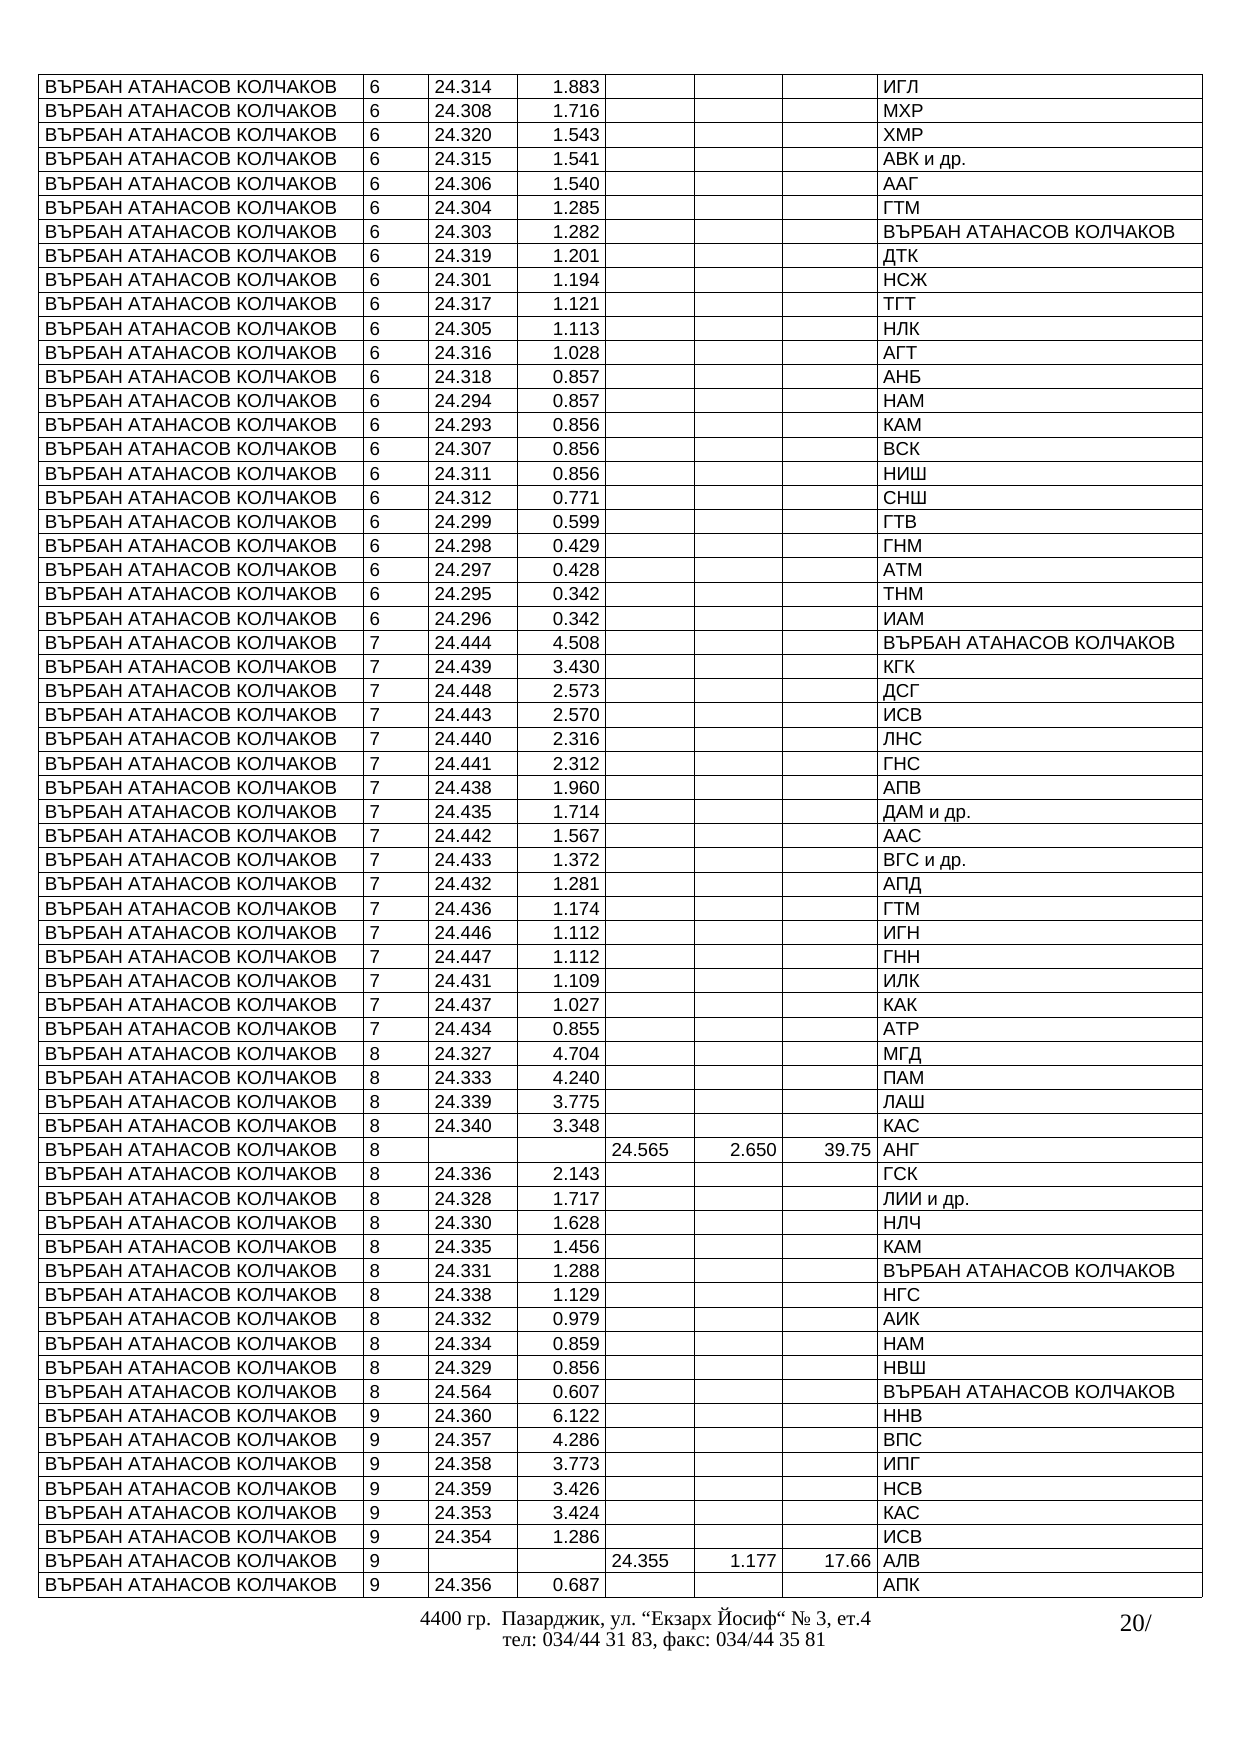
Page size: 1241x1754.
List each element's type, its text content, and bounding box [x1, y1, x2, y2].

table_cell ВЪРБАН АТАНАСОВ КОЛЧАКОВ [39, 1404, 363, 1427]
table_cell ВЪРБАН АТАНАСОВ КОЛЧАКОВ [39, 921, 363, 944]
table_cell ВЪРБАН АТАНАСОВ КОЛЧАКОВ [39, 728, 363, 751]
table_cell 1.567 [518, 824, 605, 847]
table_cell 8 [364, 1308, 428, 1331]
table_cell 1.201 [518, 244, 605, 267]
table_cell КАС [878, 1114, 1202, 1137]
table_cell 8 [364, 1356, 428, 1379]
table_cell 1.282 [518, 220, 605, 243]
table_cell КГК [878, 655, 1202, 678]
table_cell ГТВ [878, 510, 1202, 533]
table_cell [606, 99, 694, 122]
table_cell [783, 172, 877, 195]
table_cell [695, 413, 782, 436]
table_cell [695, 99, 782, 122]
table_cell [518, 1138, 605, 1161]
table_cell 1.177 [695, 1549, 782, 1572]
table_cell ВЪРБАН АТАНАСОВ КОЛЧАКОВ [39, 583, 363, 606]
table_cell ДСГ [878, 679, 1202, 702]
table_cell [783, 1380, 877, 1403]
table_cell [783, 583, 877, 606]
table_cell [695, 389, 782, 412]
table_cell [783, 438, 877, 461]
table_cell [695, 1187, 782, 1210]
table_cell ВЪРБАН АТАНАСОВ КОЛЧАКОВ [39, 75, 363, 98]
table_cell ИЛК [878, 969, 1202, 992]
table_cell 24.311 [429, 462, 517, 485]
table_cell ИСВ [878, 703, 1202, 726]
table_cell 24.319 [429, 244, 517, 267]
table_cell [606, 1114, 694, 1137]
table_cell АВК и др. [878, 148, 1202, 171]
table_cell 17.66 [783, 1549, 877, 1572]
table_cell 24.448 [429, 679, 517, 702]
table_cell [783, 534, 877, 557]
table_cell [695, 244, 782, 267]
table_cell [429, 1138, 517, 1161]
table_cell 1.288 [518, 1259, 605, 1282]
table_cell 24.301 [429, 268, 517, 291]
table_cell [606, 1332, 694, 1355]
table_cell 24.442 [429, 824, 517, 847]
table_cell ВЪРБАН АТАНАСОВ КОЛЧАКОВ [39, 1308, 363, 1331]
table_cell [783, 1573, 877, 1596]
table_cell ВЪРБАН АТАНАСОВ КОЛЧАКОВ [39, 776, 363, 799]
table_cell [695, 1453, 782, 1476]
table_cell [606, 607, 694, 630]
table_cell 1.883 [518, 75, 605, 98]
table_cell 24.441 [429, 752, 517, 775]
table_cell 8 [364, 1211, 428, 1234]
table_cell 0.687 [518, 1573, 605, 1596]
table_cell ЛИИ и др. [878, 1187, 1202, 1210]
table_cell 1.109 [518, 969, 605, 992]
table_cell 7 [364, 873, 428, 896]
table_cell [695, 462, 782, 485]
table_cell [606, 1235, 694, 1258]
table_cell [783, 99, 877, 122]
table_cell КАМ [878, 413, 1202, 436]
table_cell 0.342 [518, 607, 605, 630]
table_cell ВЪРБАН АТАНАСОВ КОЛЧАКОВ [39, 824, 363, 847]
table_cell [606, 268, 694, 291]
table_cell ВЪРБАН АТАНАСОВ КОЛЧАКОВ [39, 196, 363, 219]
table_cell [783, 993, 877, 1016]
table_cell [783, 341, 877, 364]
table_cell [606, 365, 694, 388]
table_cell [695, 1211, 782, 1234]
table_cell АПК [878, 1573, 1202, 1596]
table_cell [606, 341, 694, 364]
table_cell ВЪРБАН АТАНАСОВ КОЛЧАКОВ [39, 268, 363, 291]
table_cell 0.856 [518, 1356, 605, 1379]
table_cell 24.318 [429, 365, 517, 388]
table_cell [783, 1308, 877, 1331]
table_cell [606, 196, 694, 219]
table_cell 8 [364, 1380, 428, 1403]
table_cell [783, 413, 877, 436]
table_cell 24.315 [429, 148, 517, 171]
table_cell ААС [878, 824, 1202, 847]
table_cell [783, 1187, 877, 1210]
table_cell [695, 510, 782, 533]
table_cell ВЪРБАН АТАНАСОВ КОЛЧАКОВ [39, 1211, 363, 1234]
table_cell 8 [364, 1138, 428, 1161]
table_cell 3.773 [518, 1453, 605, 1476]
table_cell 1.456 [518, 1235, 605, 1258]
table_cell 24.327 [429, 1042, 517, 1065]
table_cell ВЪРБАН АТАНАСОВ КОЛЧАКОВ [39, 558, 363, 581]
table_cell 6 [364, 462, 428, 485]
table_cell ВЪРБАН АТАНАСОВ КОЛЧАКОВ [39, 631, 363, 654]
table_cell 6 [364, 607, 428, 630]
table_cell [783, 873, 877, 896]
table_cell МГД [878, 1042, 1202, 1065]
table_cell [783, 268, 877, 291]
table_cell [695, 438, 782, 461]
table_cell 8 [364, 1235, 428, 1258]
table_cell 6 [364, 293, 428, 316]
table_cell [695, 945, 782, 968]
table_cell [606, 1163, 694, 1186]
table_cell [783, 1259, 877, 1282]
table_cell 24.308 [429, 99, 517, 122]
table_cell 24.312 [429, 486, 517, 509]
table_cell [606, 873, 694, 896]
table_cell ВПС [878, 1428, 1202, 1451]
table_cell ВЪРБАН АТАНАСОВ КОЛЧАКОВ [39, 510, 363, 533]
table_cell 24.293 [429, 413, 517, 436]
table_cell [606, 1404, 694, 1427]
table_cell [606, 534, 694, 557]
table_cell [783, 1018, 877, 1041]
table_cell 3.430 [518, 655, 605, 678]
table_cell 9 [364, 1573, 428, 1596]
table_cell [606, 1525, 694, 1548]
table_cell 6 [364, 99, 428, 122]
table_cell ВЪРБАН АТАНАСОВ КОЛЧАКОВ [39, 365, 363, 388]
table_cell 24.354 [429, 1525, 517, 1548]
table_cell ВЪРБАН АТАНАСОВ КОЛЧАКОВ [39, 655, 363, 678]
table_cell [783, 1090, 877, 1113]
table_cell 1.028 [518, 341, 605, 364]
table_cell ВЪРБАН АТАНАСОВ КОЛЧАКОВ [39, 293, 363, 316]
table_cell 24.297 [429, 558, 517, 581]
table_cell ДТК [878, 244, 1202, 267]
table_cell [783, 1114, 877, 1137]
table_cell [695, 848, 782, 871]
table_cell [783, 655, 877, 678]
table_cell ВЪРБАН АТАНАСОВ КОЛЧАКОВ [878, 1259, 1202, 1282]
table_cell [606, 824, 694, 847]
table_cell [606, 583, 694, 606]
table_cell ВЪРБАН АТАНАСОВ КОЛЧАКОВ [878, 631, 1202, 654]
table_cell 0.856 [518, 413, 605, 436]
table_cell ВЪРБАН АТАНАСОВ КОЛЧАКОВ [39, 1235, 363, 1258]
table_cell 24.446 [429, 921, 517, 944]
table_cell [695, 800, 782, 823]
table_cell 24.295 [429, 583, 517, 606]
table_cell 24.305 [429, 317, 517, 340]
table_cell 2.573 [518, 679, 605, 702]
table_cell [606, 317, 694, 340]
table_cell 6 [364, 75, 428, 98]
table_cell [606, 1380, 694, 1403]
table_cell 2.570 [518, 703, 605, 726]
table_cell 0.599 [518, 510, 605, 533]
table_cell [695, 1356, 782, 1379]
table_cell ВЪРБАН АТАНАСОВ КОЛЧАКОВ [39, 99, 363, 122]
table_cell МХР [878, 99, 1202, 122]
table_cell [606, 1211, 694, 1234]
table_cell 8 [364, 1090, 428, 1113]
table_cell ГТМ [878, 196, 1202, 219]
table_cell 24.447 [429, 945, 517, 968]
table_cell СНШ [878, 486, 1202, 509]
table_cell [606, 148, 694, 171]
table_cell ВЪРБАН АТАНАСОВ КОЛЧАКОВ [39, 1018, 363, 1041]
table_cell ВЪРБАН АТАНАСОВ КОЛЧАКОВ [39, 873, 363, 896]
table_cell [606, 1066, 694, 1089]
table_cell [783, 1042, 877, 1065]
table_cell ВЪРБАН АТАНАСОВ КОЛЧАКОВ [39, 1283, 363, 1306]
table_cell 0.607 [518, 1380, 605, 1403]
table_cell 8 [364, 1187, 428, 1210]
table_cell 6 [364, 123, 428, 146]
table_cell АПД [878, 873, 1202, 896]
table_cell ВЪРБАН АТАНАСОВ КОЛЧАКОВ [39, 244, 363, 267]
table_cell 24.438 [429, 776, 517, 799]
table_cell ВЪРБАН АТАНАСОВ КОЛЧАКОВ [39, 1259, 363, 1282]
table_cell НВШ [878, 1356, 1202, 1379]
table_cell [606, 1428, 694, 1451]
table_cell [606, 921, 694, 944]
table_cell 1.540 [518, 172, 605, 195]
table_cell [783, 800, 877, 823]
table_cell 24.303 [429, 220, 517, 243]
table_cell 1.285 [518, 196, 605, 219]
table_cell ВЪРБАН АТАНАСОВ КОЛЧАКОВ [39, 534, 363, 557]
table_cell 0.857 [518, 365, 605, 388]
table_cell [695, 1114, 782, 1137]
table_cell 24.357 [429, 1428, 517, 1451]
table_cell [695, 969, 782, 992]
table_cell ГТМ [878, 897, 1202, 920]
table_cell 6 [364, 196, 428, 219]
table_cell [695, 921, 782, 944]
table_cell 24.437 [429, 993, 517, 1016]
table_cell 24.333 [429, 1066, 517, 1089]
table_cell [606, 1259, 694, 1282]
table_cell [606, 1018, 694, 1041]
table_cell [695, 1501, 782, 1524]
table_cell 8 [364, 1042, 428, 1065]
table_cell [606, 1042, 694, 1065]
table_cell 4.286 [518, 1428, 605, 1451]
table_cell 24.356 [429, 1573, 517, 1596]
table_cell 24.360 [429, 1404, 517, 1427]
table_cell [695, 341, 782, 364]
table_cell 8 [364, 1163, 428, 1186]
table_cell [695, 703, 782, 726]
table_cell 0.856 [518, 438, 605, 461]
table_cell [783, 220, 877, 243]
table_cell НАМ [878, 389, 1202, 412]
table_cell [695, 1066, 782, 1089]
table_cell ВЪРБАН АТАНАСОВ КОЛЧАКОВ [39, 486, 363, 509]
table_cell 6 [364, 148, 428, 171]
table_cell КАМ [878, 1235, 1202, 1258]
table_cell [606, 75, 694, 98]
table_cell 24.332 [429, 1308, 517, 1331]
table_cell 24.443 [429, 703, 517, 726]
table_cell ВЪРБАН АТАНАСОВ КОЛЧАКОВ [39, 172, 363, 195]
table_cell 24.335 [429, 1235, 517, 1258]
table_cell [695, 1428, 782, 1451]
table_cell 6 [364, 220, 428, 243]
table_cell 24.359 [429, 1477, 517, 1500]
table_cell [695, 1380, 782, 1403]
table_cell 24.340 [429, 1114, 517, 1137]
table_cell [783, 752, 877, 775]
table_cell [695, 993, 782, 1016]
table_cell [783, 317, 877, 340]
table_cell [783, 969, 877, 992]
table_cell 24.565 [606, 1138, 694, 1161]
table_cell ТГТ [878, 293, 1202, 316]
table_cell [695, 293, 782, 316]
table_cell 1.716 [518, 99, 605, 122]
table_cell 9 [364, 1525, 428, 1548]
table_cell ГСК [878, 1163, 1202, 1186]
table_cell [606, 897, 694, 920]
table_cell [783, 462, 877, 485]
table_cell 2.650 [695, 1138, 782, 1161]
table_cell ИАМ [878, 607, 1202, 630]
table_cell [695, 1477, 782, 1500]
table_cell [783, 1283, 877, 1306]
table_cell ВГС и др. [878, 848, 1202, 871]
table_cell ВЪРБАН АТАНАСОВ КОЛЧАКОВ [39, 389, 363, 412]
table_cell ВЪРБАН АТАНАСОВ КОЛЧАКОВ [39, 1356, 363, 1379]
table_cell ГНС [878, 752, 1202, 775]
table_cell [695, 728, 782, 751]
table_cell 7 [364, 703, 428, 726]
table_cell [695, 1163, 782, 1186]
table_cell ААГ [878, 172, 1202, 195]
table_cell [783, 824, 877, 847]
table_cell 1.174 [518, 897, 605, 920]
table_cell 6 [364, 438, 428, 461]
table_cell [606, 172, 694, 195]
table_cell 24.444 [429, 631, 517, 654]
table_cell ВЪРБАН АТАНАСОВ КОЛЧАКОВ [39, 848, 363, 871]
table_cell [783, 679, 877, 702]
table_cell 6 [364, 389, 428, 412]
table_cell [783, 1525, 877, 1548]
table_cell [783, 244, 877, 267]
table_cell 4.508 [518, 631, 605, 654]
table_cell 24.306 [429, 172, 517, 195]
table_cell 7 [364, 993, 428, 1016]
table_cell [606, 1283, 694, 1306]
table_cell 24.353 [429, 1501, 517, 1524]
table_cell 24.355 [606, 1549, 694, 1572]
table_cell [695, 679, 782, 702]
table_cell [606, 1573, 694, 1596]
table_cell ВЪРБАН АТАНАСОВ КОЛЧАКОВ [39, 1138, 363, 1161]
table_cell [695, 1525, 782, 1548]
table_cell ВЪРБАН АТАНАСОВ КОЛЧАКОВ [39, 897, 363, 920]
table_cell 7 [364, 945, 428, 968]
table_cell 24.328 [429, 1187, 517, 1210]
table_cell [783, 776, 877, 799]
table_cell НЛК [878, 317, 1202, 340]
table_cell ВЪРБАН АТАНАСОВ КОЛЧАКОВ [39, 1549, 363, 1572]
table_cell [695, 1090, 782, 1113]
table_cell ИГН [878, 921, 1202, 944]
table_cell [695, 1332, 782, 1355]
table_cell 7 [364, 631, 428, 654]
table_cell [695, 1308, 782, 1331]
table_cell 24.334 [429, 1332, 517, 1355]
table_cell [783, 293, 877, 316]
table_cell 1.281 [518, 873, 605, 896]
table_cell [606, 244, 694, 267]
table_cell АТМ [878, 558, 1202, 581]
table_cell 8 [364, 1066, 428, 1089]
table_cell [695, 1404, 782, 1427]
table_cell 24.433 [429, 848, 517, 871]
table_cell 0.855 [518, 1018, 605, 1041]
table_cell 1.717 [518, 1187, 605, 1210]
table_cell 6 [364, 317, 428, 340]
table_cell [695, 824, 782, 847]
table_cell ВЪРБАН АТАНАСОВ КОЛЧАКОВ [39, 438, 363, 461]
table_cell ВЪРБАН АТАНАСОВ КОЛЧАКОВ [39, 123, 363, 146]
table_cell 1.286 [518, 1525, 605, 1548]
table_cell [695, 1042, 782, 1065]
table_cell 4.240 [518, 1066, 605, 1089]
table_cell [783, 148, 877, 171]
table_cell [695, 486, 782, 509]
table_cell 3.348 [518, 1114, 605, 1137]
table_cell 24.440 [429, 728, 517, 751]
table_cell [783, 1453, 877, 1476]
table_cell 0.856 [518, 462, 605, 485]
table_cell 7 [364, 752, 428, 775]
table_cell 7 [364, 1018, 428, 1041]
table_cell ВЪРБАН АТАНАСОВ КОЛЧАКОВ [39, 1380, 363, 1403]
table_cell [695, 172, 782, 195]
table_cell [783, 1332, 877, 1355]
table_cell ВЪРБАН АТАНАСОВ КОЛЧАКОВ [39, 1501, 363, 1524]
table_cell [606, 655, 694, 678]
table_cell 7 [364, 824, 428, 847]
table_cell ВЪРБАН АТАНАСОВ КОЛЧАКОВ [878, 220, 1202, 243]
table_cell [695, 220, 782, 243]
table_cell 0.859 [518, 1332, 605, 1355]
table_cell [606, 293, 694, 316]
table_cell [606, 800, 694, 823]
table_cell [606, 389, 694, 412]
table_cell 6 [364, 365, 428, 388]
table_cell 7 [364, 728, 428, 751]
table_cell [695, 776, 782, 799]
table_cell 0.771 [518, 486, 605, 509]
table_cell ИСВ [878, 1525, 1202, 1548]
table_cell [695, 123, 782, 146]
table_cell 24.314 [429, 75, 517, 98]
table_cell [606, 510, 694, 533]
table_cell [783, 1356, 877, 1379]
table_cell ВЪРБАН АТАНАСОВ КОЛЧАКОВ [39, 1477, 363, 1500]
table_cell [695, 583, 782, 606]
table_cell ЛНС [878, 728, 1202, 751]
table_cell 24.329 [429, 1356, 517, 1379]
table_cell 1.543 [518, 123, 605, 146]
table_cell [606, 1356, 694, 1379]
table_cell ВЪРБАН АТАНАСОВ КОЛЧАКОВ [878, 1380, 1202, 1403]
table_cell [695, 655, 782, 678]
table_cell 1.027 [518, 993, 605, 1016]
table_cell [783, 1404, 877, 1427]
table_cell 2.316 [518, 728, 605, 751]
table_cell ВЪРБАН АТАНАСОВ КОЛЧАКОВ [39, 462, 363, 485]
table_cell 6 [364, 534, 428, 557]
table_cell 6 [364, 413, 428, 436]
table_cell 1.628 [518, 1211, 605, 1234]
table_cell 0.857 [518, 389, 605, 412]
table_cell 24.316 [429, 341, 517, 364]
table_cell 9 [364, 1404, 428, 1427]
table_cell 24.336 [429, 1163, 517, 1186]
table_cell НЛЧ [878, 1211, 1202, 1234]
table_cell [606, 703, 694, 726]
table_cell ННВ [878, 1404, 1202, 1427]
table_cell 7 [364, 800, 428, 823]
table_cell 6 [364, 244, 428, 267]
table_cell АЛВ [878, 1549, 1202, 1572]
table_cell АНГ [878, 1138, 1202, 1161]
table_cell [783, 196, 877, 219]
table_cell 2.143 [518, 1163, 605, 1186]
table_cell 9 [364, 1477, 428, 1500]
table_cell 1.112 [518, 921, 605, 944]
table_cell 24.435 [429, 800, 517, 823]
table_cell [695, 897, 782, 920]
table_cell 24.299 [429, 510, 517, 533]
table_cell ДАМ и др. [878, 800, 1202, 823]
table_cell 24.307 [429, 438, 517, 461]
table_cell [695, 1018, 782, 1041]
table_cell 6 [364, 172, 428, 195]
table_cell ВЪРБАН АТАНАСОВ КОЛЧАКОВ [39, 1163, 363, 1186]
table_cell 24.564 [429, 1380, 517, 1403]
table_cell НСВ [878, 1477, 1202, 1500]
table_cell 0.342 [518, 583, 605, 606]
table_cell 9 [364, 1501, 428, 1524]
table_cell ВЪРБАН АТАНАСОВ КОЛЧАКОВ [39, 1453, 363, 1476]
table_cell ПАМ [878, 1066, 1202, 1089]
table_cell ВЪРБАН АТАНАСОВ КОЛЧАКОВ [39, 148, 363, 171]
table_cell ГНМ [878, 534, 1202, 557]
table_cell 1.121 [518, 293, 605, 316]
table_cell 6 [364, 558, 428, 581]
table_cell 7 [364, 969, 428, 992]
table_cell [783, 1235, 877, 1258]
table_cell 7 [364, 848, 428, 871]
table_cell [783, 1477, 877, 1500]
table_cell 24.436 [429, 897, 517, 920]
table_cell 9 [364, 1428, 428, 1451]
table_cell 24.358 [429, 1453, 517, 1476]
table_cell 1.112 [518, 945, 605, 968]
table_cell [606, 679, 694, 702]
table_cell АИК [878, 1308, 1202, 1331]
table_cell [606, 1090, 694, 1113]
table_cell ВЪРБАН АТАНАСОВ КОЛЧАКОВ [39, 341, 363, 364]
table_cell [695, 148, 782, 171]
table_cell [783, 848, 877, 871]
table_cell 7 [364, 655, 428, 678]
table_cell ВЪРБАН АТАНАСОВ КОЛЧАКОВ [39, 1066, 363, 1089]
table_cell ВЪРБАН АТАНАСОВ КОЛЧАКОВ [39, 1090, 363, 1113]
table_cell [606, 969, 694, 992]
table_cell [783, 510, 877, 533]
table_cell 1.714 [518, 800, 605, 823]
table_cell 9 [364, 1453, 428, 1476]
table_cell ГНН [878, 945, 1202, 968]
table_cell [606, 1308, 694, 1331]
table_cell НГС [878, 1283, 1202, 1306]
table_cell ВЪРБАН АТАНАСОВ КОЛЧАКОВ [39, 800, 363, 823]
table_cell [783, 558, 877, 581]
table_cell [606, 486, 694, 509]
table_cell ВСК [878, 438, 1202, 461]
table_cell [695, 1283, 782, 1306]
table_cell [783, 123, 877, 146]
table_cell 4.704 [518, 1042, 605, 1065]
table_cell 24.330 [429, 1211, 517, 1234]
table_cell 0.428 [518, 558, 605, 581]
table_cell [695, 1235, 782, 1258]
table_cell [695, 607, 782, 630]
table_cell [783, 728, 877, 751]
table_cell [783, 945, 877, 968]
table_cell 1.372 [518, 848, 605, 871]
table_cell ИПГ [878, 1453, 1202, 1476]
table_cell 24.296 [429, 607, 517, 630]
table_cell 24.434 [429, 1018, 517, 1041]
table_cell [783, 75, 877, 98]
table_cell [606, 413, 694, 436]
table_cell 2.312 [518, 752, 605, 775]
table_cell 24.317 [429, 293, 517, 316]
table_cell [518, 1549, 605, 1572]
table_cell [606, 752, 694, 775]
table_cell 8 [364, 1114, 428, 1137]
table_cell [783, 389, 877, 412]
table_cell [606, 776, 694, 799]
table_cell [695, 365, 782, 388]
table_cell [606, 1477, 694, 1500]
table_cell [606, 462, 694, 485]
table_cell [606, 1501, 694, 1524]
table_cell ВЪРБАН АТАНАСОВ КОЛЧАКОВ [39, 1042, 363, 1065]
table_cell [695, 1573, 782, 1596]
table_cell ВЪРБАН АТАНАСОВ КОЛЧАКОВ [39, 752, 363, 775]
table_cell 24.439 [429, 655, 517, 678]
table_cell 1.113 [518, 317, 605, 340]
table_cell [695, 75, 782, 98]
table_cell ВЪРБАН АТАНАСОВ КОЛЧАКОВ [39, 413, 363, 436]
table_cell [606, 558, 694, 581]
table_cell ВЪРБАН АТАНАСОВ КОЛЧАКОВ [39, 969, 363, 992]
table_cell 24.338 [429, 1283, 517, 1306]
table_cell АНБ [878, 365, 1202, 388]
table_cell КАК [878, 993, 1202, 1016]
table_cell ВЪРБАН АТАНАСОВ КОЛЧАКОВ [39, 220, 363, 243]
table_cell 6 [364, 268, 428, 291]
table_cell 3.775 [518, 1090, 605, 1113]
table_cell ВЪРБАН АТАНАСОВ КОЛЧАКОВ [39, 1428, 363, 1451]
table_cell [695, 317, 782, 340]
table_cell 0.979 [518, 1308, 605, 1331]
table_cell ИГЛ [878, 75, 1202, 98]
table_cell 24.339 [429, 1090, 517, 1113]
table_cell [783, 631, 877, 654]
table_cell 24.320 [429, 123, 517, 146]
table_cell [783, 703, 877, 726]
table_cell [783, 1163, 877, 1186]
table_cell [695, 558, 782, 581]
table_cell 7 [364, 897, 428, 920]
table_cell 6.122 [518, 1404, 605, 1427]
table_cell [783, 921, 877, 944]
table_cell 1.129 [518, 1283, 605, 1306]
table_cell ЛАШ [878, 1090, 1202, 1113]
table_cell [695, 534, 782, 557]
table_cell 8 [364, 1332, 428, 1355]
table_cell 7 [364, 679, 428, 702]
table_cell АГТ [878, 341, 1202, 364]
table_cell [606, 848, 694, 871]
table_cell [783, 1428, 877, 1451]
table_cell 1.194 [518, 268, 605, 291]
table_cell АТР [878, 1018, 1202, 1041]
table_cell ВЪРБАН АТАНАСОВ КОЛЧАКОВ [39, 607, 363, 630]
table_cell [695, 196, 782, 219]
table_cell [606, 993, 694, 1016]
table_cell 24.431 [429, 969, 517, 992]
table_cell АПВ [878, 776, 1202, 799]
table_cell ВЪРБАН АТАНАСОВ КОЛЧАКОВ [39, 945, 363, 968]
table_cell ВЪРБАН АТАНАСОВ КОЛЧАКОВ [39, 679, 363, 702]
table_cell 0.429 [518, 534, 605, 557]
table_cell [695, 268, 782, 291]
table_cell ВЪРБАН АТАНАСОВ КОЛЧАКОВ [39, 1187, 363, 1210]
table_cell ВЪРБАН АТАНАСОВ КОЛЧАКОВ [39, 1332, 363, 1355]
table_cell ВЪРБАН АТАНАСОВ КОЛЧАКОВ [39, 1525, 363, 1548]
table_cell 6 [364, 583, 428, 606]
table_cell [606, 220, 694, 243]
table_cell 8 [364, 1283, 428, 1306]
table_cell [783, 1211, 877, 1234]
table_cell 3.424 [518, 1501, 605, 1524]
table_cell 24.294 [429, 389, 517, 412]
table_cell 1.960 [518, 776, 605, 799]
table_cell [606, 945, 694, 968]
table_cell [695, 1259, 782, 1282]
table_cell 8 [364, 1259, 428, 1282]
table_cell [783, 1501, 877, 1524]
table_cell ХМР [878, 123, 1202, 146]
table_cell НСЖ [878, 268, 1202, 291]
table_cell 7 [364, 776, 428, 799]
table_cell [783, 486, 877, 509]
table_cell [606, 123, 694, 146]
table_cell 24.298 [429, 534, 517, 557]
table_cell [783, 365, 877, 388]
table_cell [695, 873, 782, 896]
table_cell 7 [364, 921, 428, 944]
table_cell [606, 728, 694, 751]
table_cell [606, 1187, 694, 1210]
table_cell [783, 607, 877, 630]
table_cell КАС [878, 1501, 1202, 1524]
table_cell 24.331 [429, 1259, 517, 1282]
table_cell 3.426 [518, 1477, 605, 1500]
table_cell ВЪРБАН АТАНАСОВ КОЛЧАКОВ [39, 317, 363, 340]
table_cell 24.304 [429, 196, 517, 219]
table_cell 6 [364, 341, 428, 364]
table_cell 39.75 [783, 1138, 877, 1161]
table_cell ВЪРБАН АТАНАСОВ КОЛЧАКОВ [39, 703, 363, 726]
table_cell [695, 631, 782, 654]
table_cell 24.432 [429, 873, 517, 896]
table_cell 1.541 [518, 148, 605, 171]
table_cell [783, 1066, 877, 1089]
table_cell 9 [364, 1549, 428, 1572]
table_cell [429, 1549, 517, 1572]
table_cell ВЪРБАН АТАНАСОВ КОЛЧАКОВ [39, 1114, 363, 1137]
table_cell ВЪРБАН АТАНАСОВ КОЛЧАКОВ [39, 1573, 363, 1596]
table_cell 6 [364, 510, 428, 533]
table_cell НАМ [878, 1332, 1202, 1355]
table_cell ВЪРБАН АТАНАСОВ КОЛЧАКОВ [39, 993, 363, 1016]
table_cell [783, 897, 877, 920]
table_cell [606, 631, 694, 654]
table_cell [606, 438, 694, 461]
table_cell НИШ [878, 462, 1202, 485]
table_cell [606, 1453, 694, 1476]
table_cell [695, 752, 782, 775]
table_cell ТНМ [878, 583, 1202, 606]
table_cell 6 [364, 486, 428, 509]
